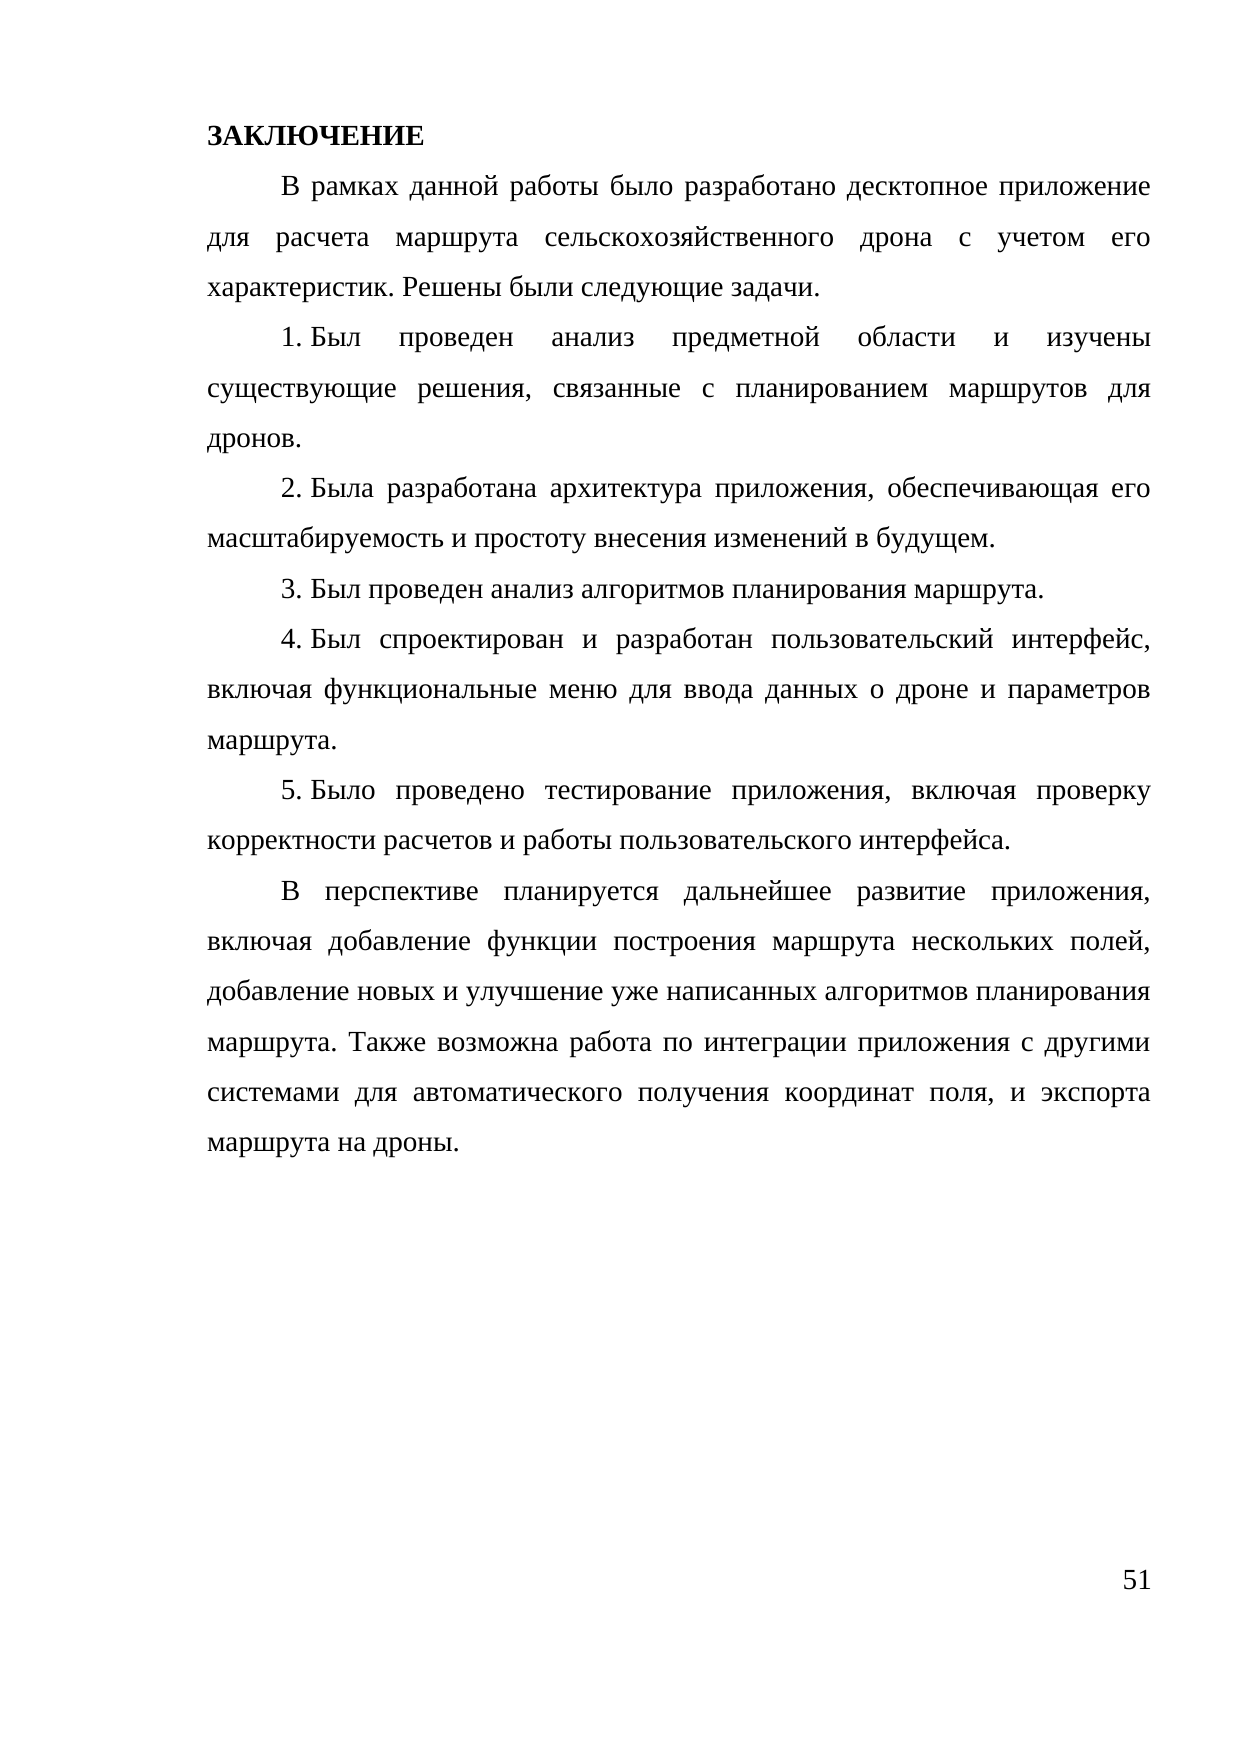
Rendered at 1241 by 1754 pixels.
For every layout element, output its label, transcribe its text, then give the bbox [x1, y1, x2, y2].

text В перспективе планируется дальнейшее развитие приложения, включая добавление функции построения маршрута нескольких полей, добавление новых и улучшение уже написанных алгоритмов планирования маршрута. Также возможна работа по интеграции приложения с другими системами для автоматического получения координат поля, и экспорта маршрута на дроны. [207, 873, 1152, 1158]
text ЗАКЛЮЧЕНИЕ [207, 118, 1152, 152]
list Был проведен анализ предметной области и изучены существующие решения, связанные с планированием маршрутов для дронов. [207, 319, 1152, 453]
text В рамках данной работы было разработано десктопное приложение для расчета маршрута сельскохозяйственного дрона с учетом его характеристик. Решены были следующие задачи. [207, 168, 1152, 303]
list Была разработана архитектура приложения, обеспечивающая его масштабируемость и простоту внесения изменений в будущем. [207, 470, 1152, 554]
list Был спроектирован и разработан пользовательский интерфейс, включая функциональные меню для ввода данных о дроне и параметров маршрута. [207, 621, 1152, 755]
list Было проведено тестирование приложения, включая проверку корректности расчетов и работы пользовательского интерфейса. [207, 772, 1152, 856]
list Был проведен анализ алгоритмов планирования маршрута. [207, 571, 1152, 604]
